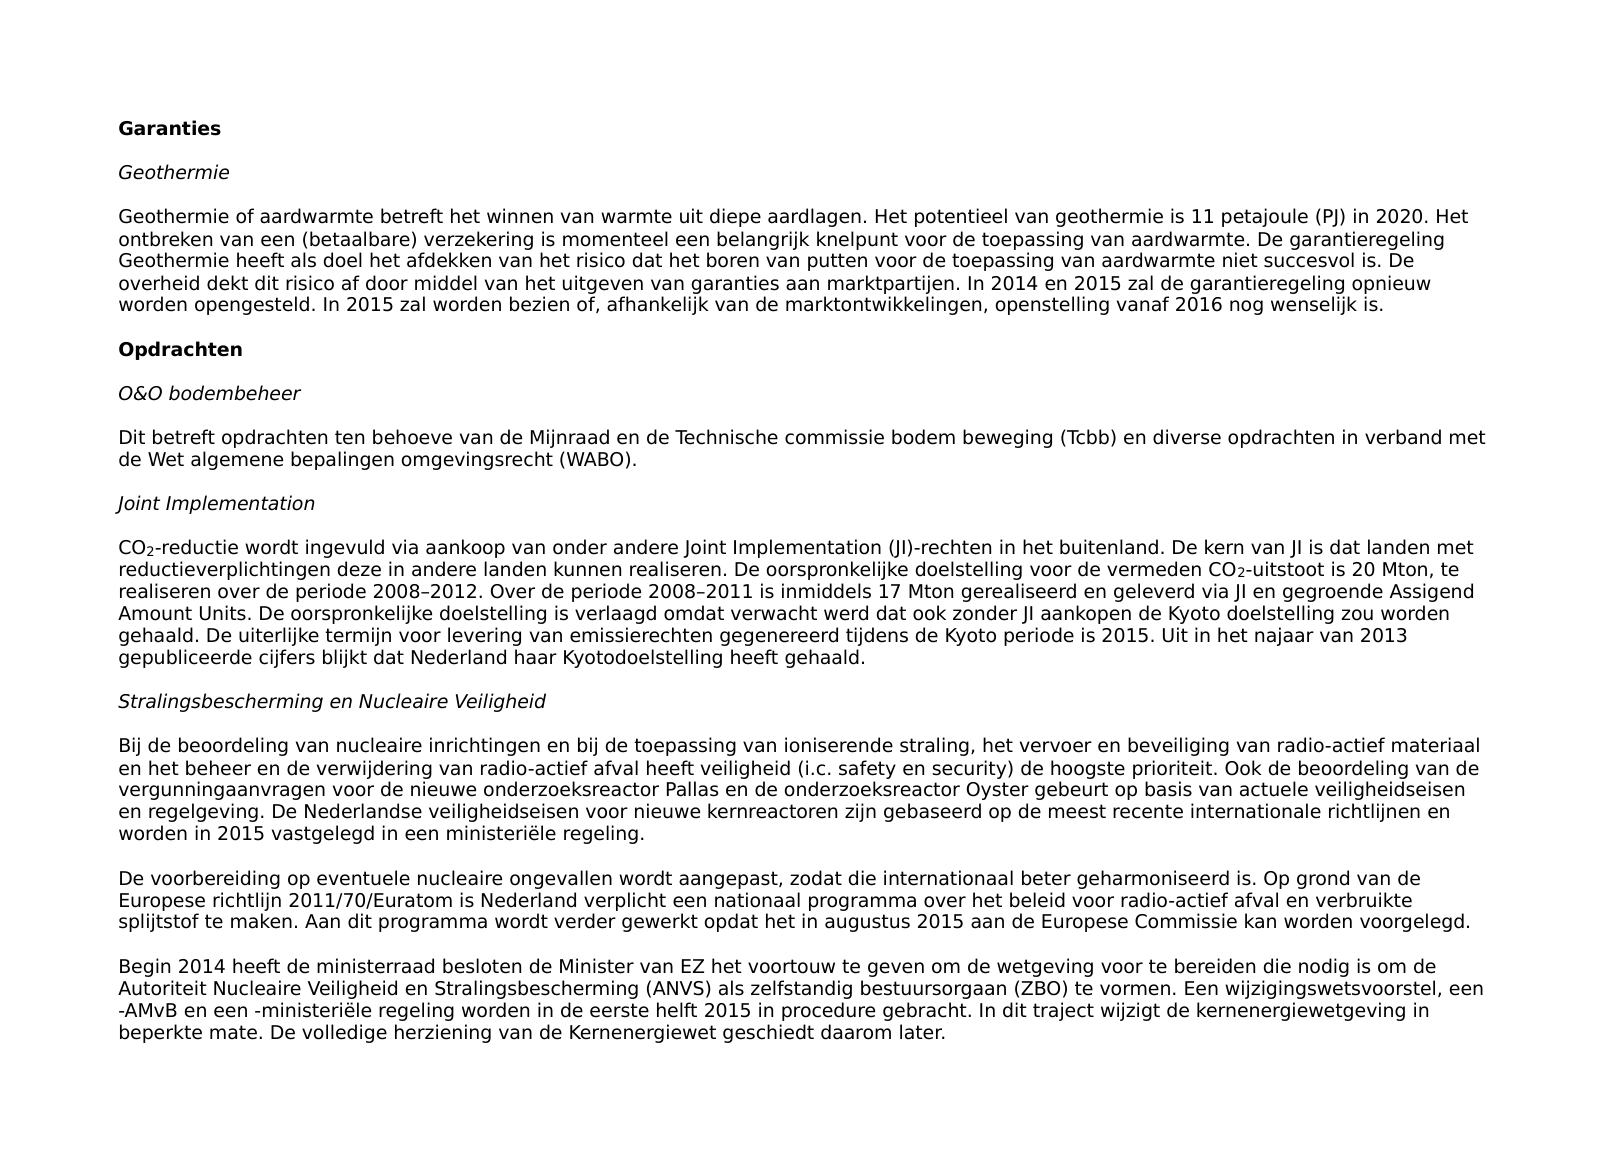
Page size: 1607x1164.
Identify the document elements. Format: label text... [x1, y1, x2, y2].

subtitle O&O bodembeheer [118, 383, 1488, 405]
text Begin 2014 heeft de ministerraad besloten de Minister van EZ het voortouw te geven om de wetgeving voor te bereiden die nodig is om de Autoriteit Nucleaire Veiligheid en Stralingsbescherming (ANVS) als zelfstandig bestuursorgaan (ZBO) te vormen. Een wijzigingswetsvoorstel, een -AMvB en een -ministeriële regeling worden in de eerste helft 2015 in procedure gebracht. In dit traject wijzigt de kernenergiewetgeving in beperkte mate. De volledige herziening van de Kernenergiewet geschiedt daarom later. [118, 956, 1488, 1043]
subtitle Geothermie [118, 162, 1488, 184]
subtitle Stralingsbescherming en Nucleaire Veiligheid [118, 691, 1488, 713]
text De voorbereiding op eventuele nucleaire ongevallen wordt aangepast, zodat die internationaal beter geharmoniseerd is. Op grond van de Europese richtlijn 2011/70/Euratom is Nederland verplicht een nationaal programma over het beleid voor radio-actief afval en verbruikte splijtstof te maken. Aan dit programma wordt verder gewerkt opdat het in augustus 2015 aan de Europese Commissie kan worden voorgelegd. [118, 867, 1488, 933]
text Dit betreft opdrachten ten behoeve van de Mijnraad en de Technische commissie bodem beweging (Tcbb) en diverse opdrachten in verband met de Wet algemene bepalingen omgevingsrecht (WABO). [118, 427, 1488, 471]
text Geothermie of aardwarmte betreft het winnen van warmte uit diepe aardlagen. Het potentieel van geothermie is 11 petajoule (PJ) in 2020. Het ontbreken van een (betaalbare) verzekering is momenteel een belangrijk knelpunt voor de toepassing van aardwarmte. De garantieregeling Geothermie heeft als doel het afdekken van het risico dat het boren van putten voor de toepassing van aardwarmte niet succesvol is. De overheid dekt dit risico af door middel van het uitgeven van garanties aan marktpartijen. In 2014 en 2015 zal de garantieregeling opnieuw worden opengesteld. In 2015 zal worden bezien of, afhankelijk van de marktontwikkelingen, openstelling vanaf 2016 nog wenselijk is. [118, 206, 1488, 316]
text Bij de beoordeling van nucleaire inrichtingen en bij de toepassing van ioniserende straling, het vervoer en beveiliging van radio-actief materiaal en het beheer en de verwijdering van radio-actief afval heeft veiligheid (i.c. safety en security) de hoogste prioriteit. Ook de beoordeling van de vergunningaanvragen voor de nieuwe onderzoeksreactor Pallas en de onderzoeksreactor Oyster gebeurt op basis van actuele veiligheidseisen en regelgeving. De Nederlandse veiligheidseisen voor nieuwe kernreactoren zijn gebaseerd op de meest recente internationale richtlijnen en worden in 2015 vastgelegd in een ministeriële regeling. [118, 735, 1488, 845]
text CO2-reductie wordt ingevuld via aankoop van onder andere Joint Implementation (JI)-rechten in het buitenland. De kern van JI is dat landen met reductieverplichtingen deze in andere landen kunnen realiseren. De oorspronkelijke doelstelling voor de vermeden CO2-uitstoot is 20 Mton, te realiseren over de periode 2008–2012. Over de periode 2008–2011 is inmiddels 17 Mton gerealiseerd en geleverd via JI en gegroende Assigend Amount Units. De oorspronkelijke doelstelling is verlaagd omdat verwacht werd dat ook zonder JI aankopen de Kyoto doelstelling zou worden gehaald. De uiterlijke termijn voor levering van emissierechten gegenereerd tijdens de Kyoto periode is 2015. Uit in het najaar van 2013 gepubliceerde cijfers blijkt dat Nederland haar Kyotodoelstelling heeft gehaald. [118, 537, 1488, 669]
subtitle Joint Implementation [118, 493, 1488, 515]
subtitle Opdrachten [118, 338, 1488, 361]
subtitle Garanties [118, 118, 1488, 140]
